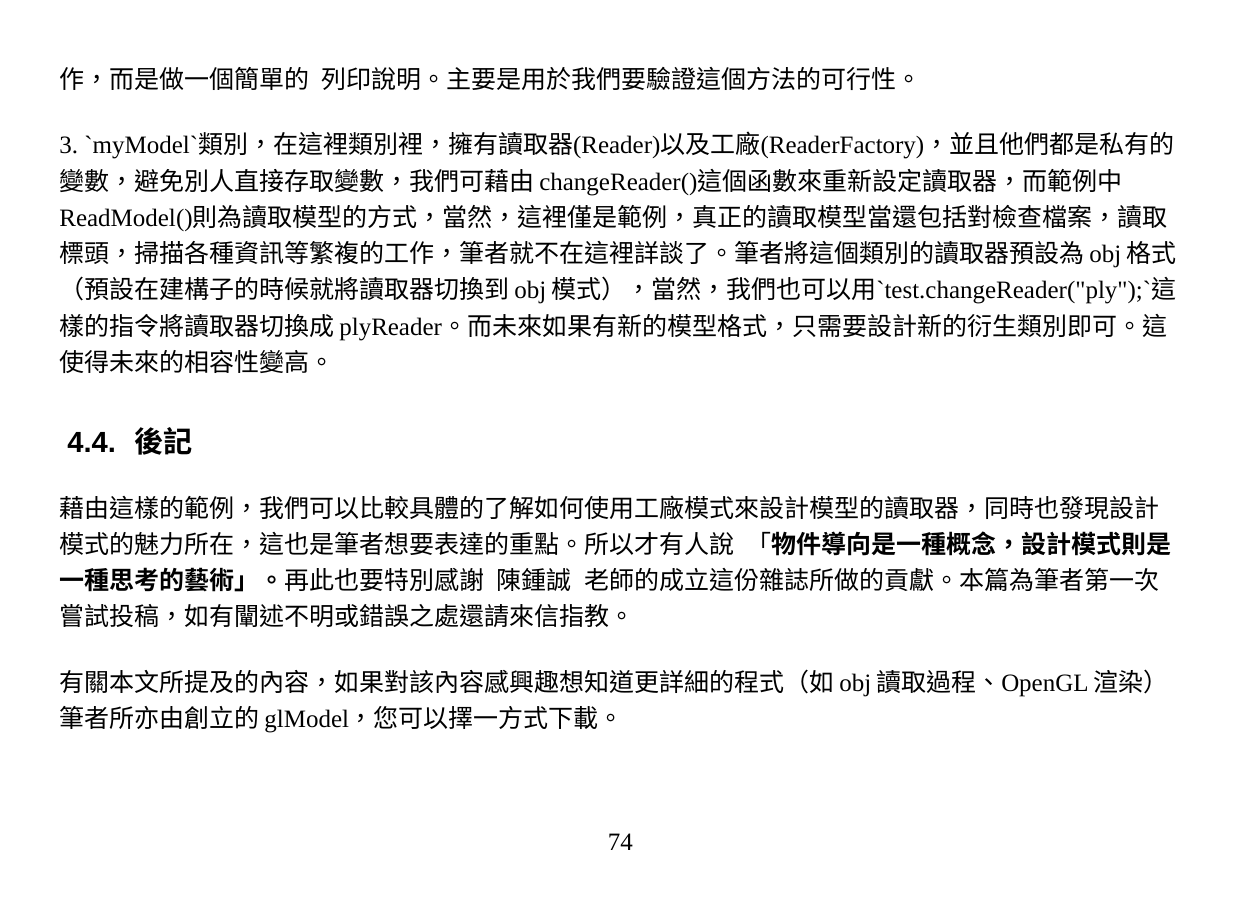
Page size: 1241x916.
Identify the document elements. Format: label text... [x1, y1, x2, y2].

text 有關本文所提及的內容，如果對該內容感興趣想知道更詳細的程式（如obj讀取過程、OpenGL渲染）筆者所亦由創立的glModel，您可以擇一方式下載。 [59, 663, 1181, 735]
text 藉由這樣的範例，我們可以比較具體的了解如何使用工廠模式來設計模型的讀取器，同時也發現設計模式的魅力所在，這也是筆者想要表達的重點。所以才有人說 「物件導向是一種概念，設計模式則是一種思考的藝術」。再此也要特別感謝 陳鍾誠 老師的成立這份雜誌所做的貢獻。本篇為筆者第一次嘗試投稿，如有闡述不明或錯誤之處還請來信指教。 [59, 488, 1181, 633]
text 3. `myModel`類別，在這裡類別裡，擁有讀取器(Reader)以及工廠(ReaderFactory)，並且他們都是私有的變數，避免別人直接存取變數，我們可藉由changeReader()這個函數來重新設定讀取器，而範例中ReadModel()則為讀取模型的方式，當然，這裡僅是範例，真正的讀取模型當還包括對檢查檔案，讀取標頭，掃描各種資訊等繁複的工作，筆者就不在這裡詳談了。筆者將這個類別的讀取器預設為obj格式（預設在建構子的時候就將讀取器切換到obj模式），當然，我們也可以用`test.changeReader("ply");`這樣的指令將讀取器切換成plyReader。而未來如果有新的模型格式，只需要設計新的衍生類別即可。這使得未來的相容性變高。 [59, 125, 1181, 379]
text 作，而是做一個簡單的 列印說明。主要是用於我們要驗證這個方法的可行性。 [59, 59, 1181, 95]
subtitle 後記 [59, 418, 1181, 461]
